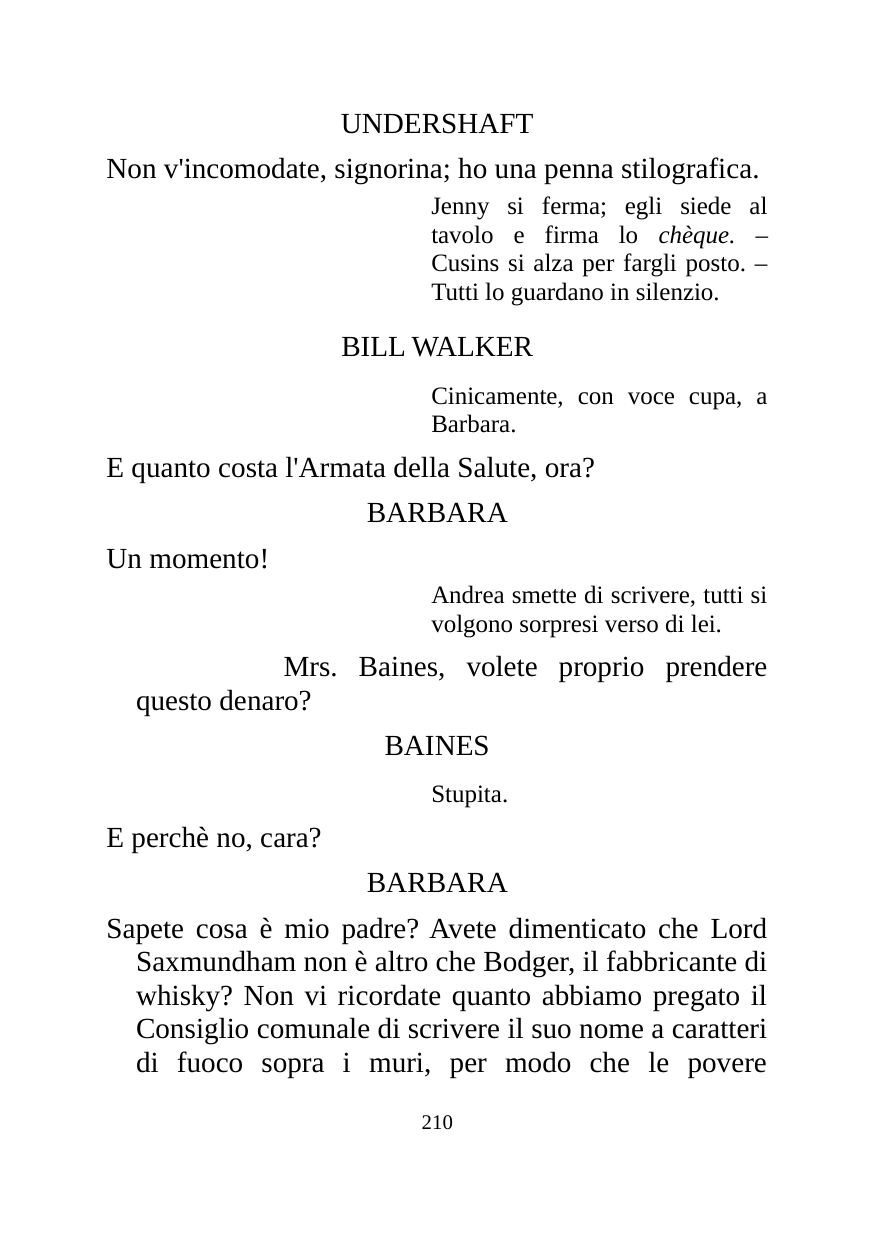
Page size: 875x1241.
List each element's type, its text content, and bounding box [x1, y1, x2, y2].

text E perchè no, cara? [106, 820, 768, 854]
text BILL WALKER [106, 329, 768, 363]
text Cinicamente, con voce cupa, a Barbara. [431, 381, 768, 438]
text Andrea smette di scrivere, tutti si volgono sorpresi verso di lei. [431, 580, 768, 638]
text UNDERSHAFT [106, 106, 768, 140]
text Un momento! [106, 541, 768, 574]
text BARBARA [106, 495, 768, 529]
text BAINES [106, 728, 768, 762]
text Jenny si ferma; egli siede al tavolo e firma lo chèque. – Cusins si alza per fargli posto. – Tutti lo guardano in silenzio. [431, 191, 768, 306]
text Non v'incomodate, signorina; ho una penna stilografica. [106, 152, 768, 185]
text Stupita. [431, 779, 768, 808]
text E quanto costa l'Armata della Salute, ora? [106, 450, 768, 484]
text BARBARA [106, 865, 768, 899]
text Mrs. Baines, volete proprio prendere questo denaro? [136, 649, 768, 717]
text Sapete cosa è mio padre? Avete dimenticato che Lord Saxmundham non è altro che Bodger, il fabbricante di whisky? Non vi ricordate quanto abbiamo pregato il Consiglio comunale di scrivere il suo nome a caratteri di fuoco sopra i muri, per modo che le povere [106, 911, 768, 1078]
